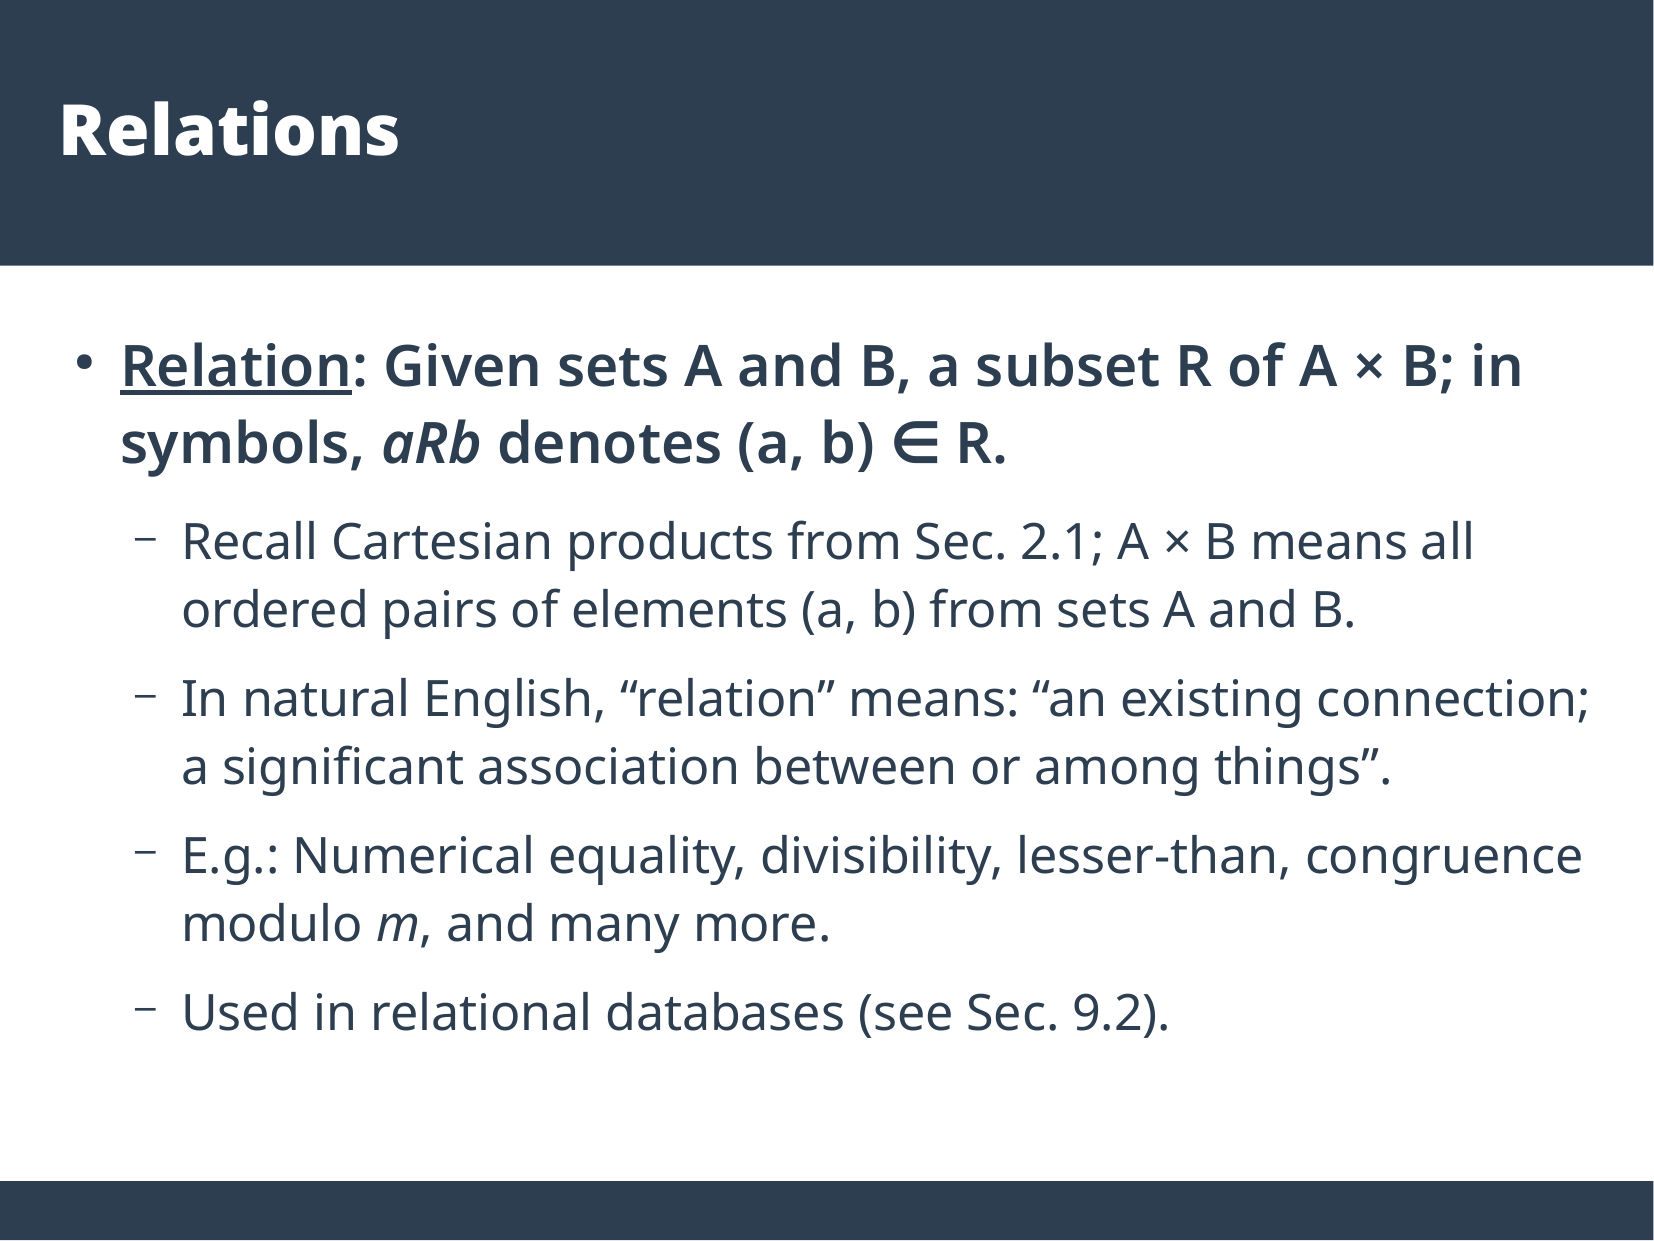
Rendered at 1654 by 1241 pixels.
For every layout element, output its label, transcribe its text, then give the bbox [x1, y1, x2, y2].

title Relations [59, 49, 1595, 207]
list Relation: Given sets A and B, a subset R of A × B; in symbols, aRb denotes (a, b) ∈ R. Recall Cartesian products from Sec. 2.1; A × B means all ordered pairs of elements (a, b) from sets A and B. In natural English, “relation” means: “an existing connection; a significant association between or among things”. E.g.: Numerical equality, divisibility, lesser-than, congruence modulo m, and many more. Used in relational databases (see Sec. 9.2). [59, 324, 1595, 1096]
